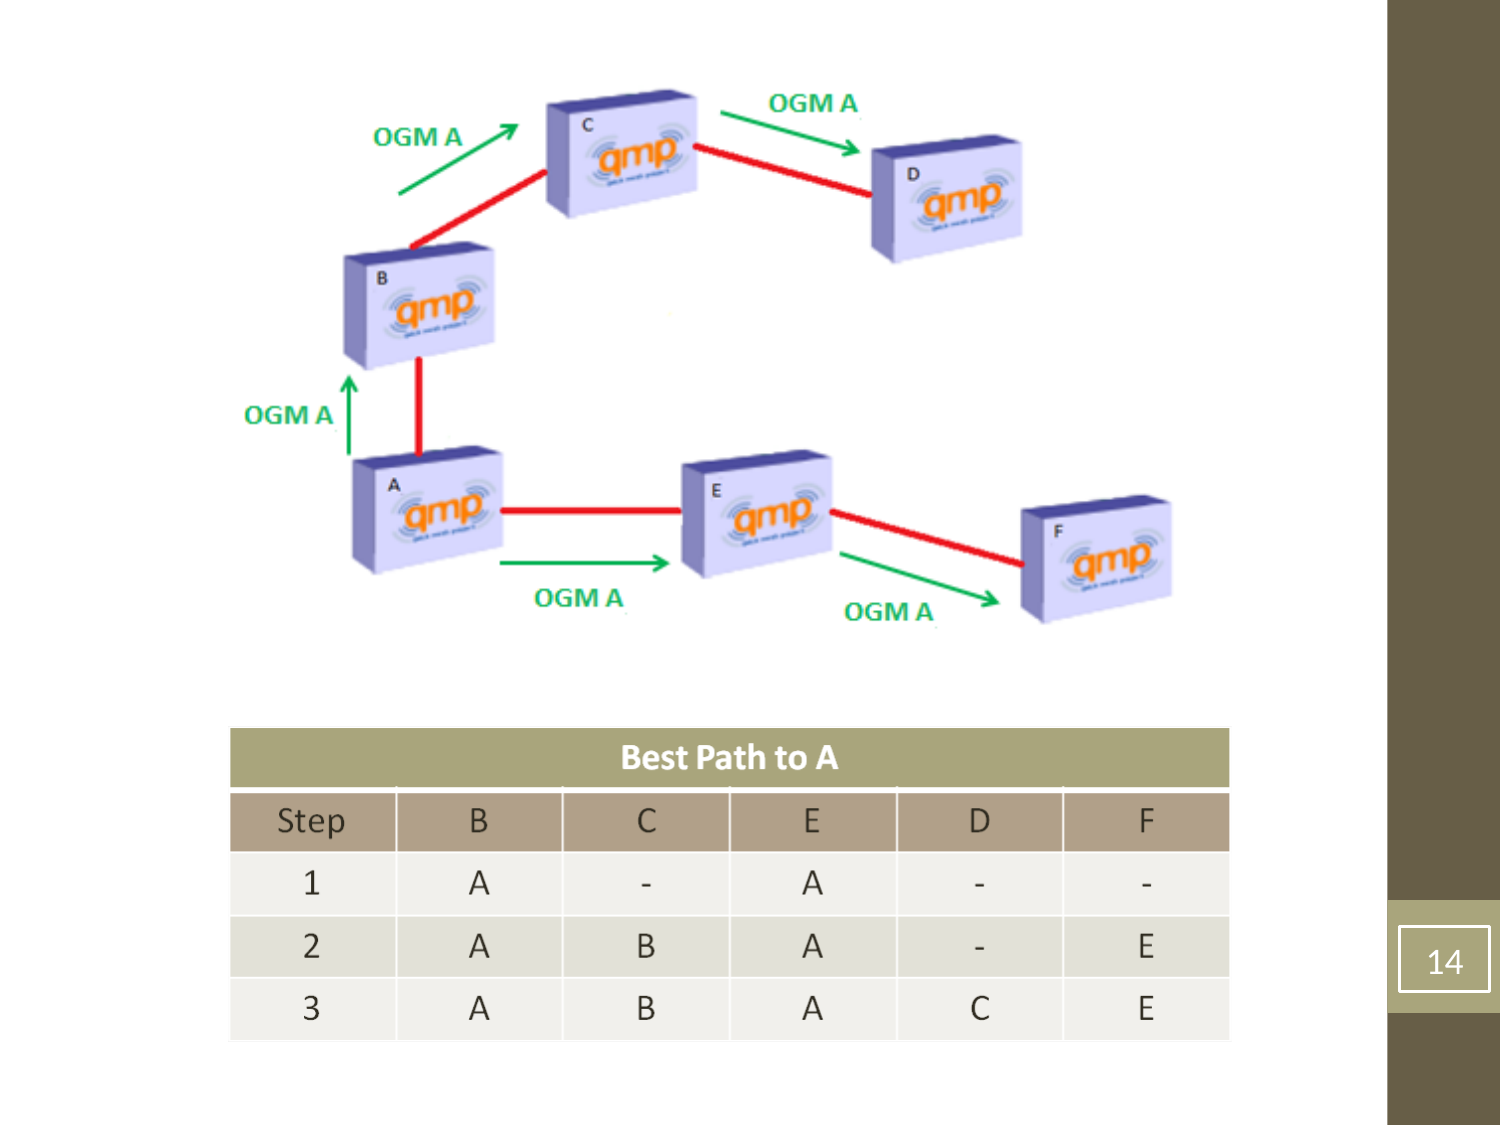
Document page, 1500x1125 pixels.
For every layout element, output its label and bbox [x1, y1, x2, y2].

picture [244, 35, 1182, 637]
picture [217, 715, 1242, 1053]
